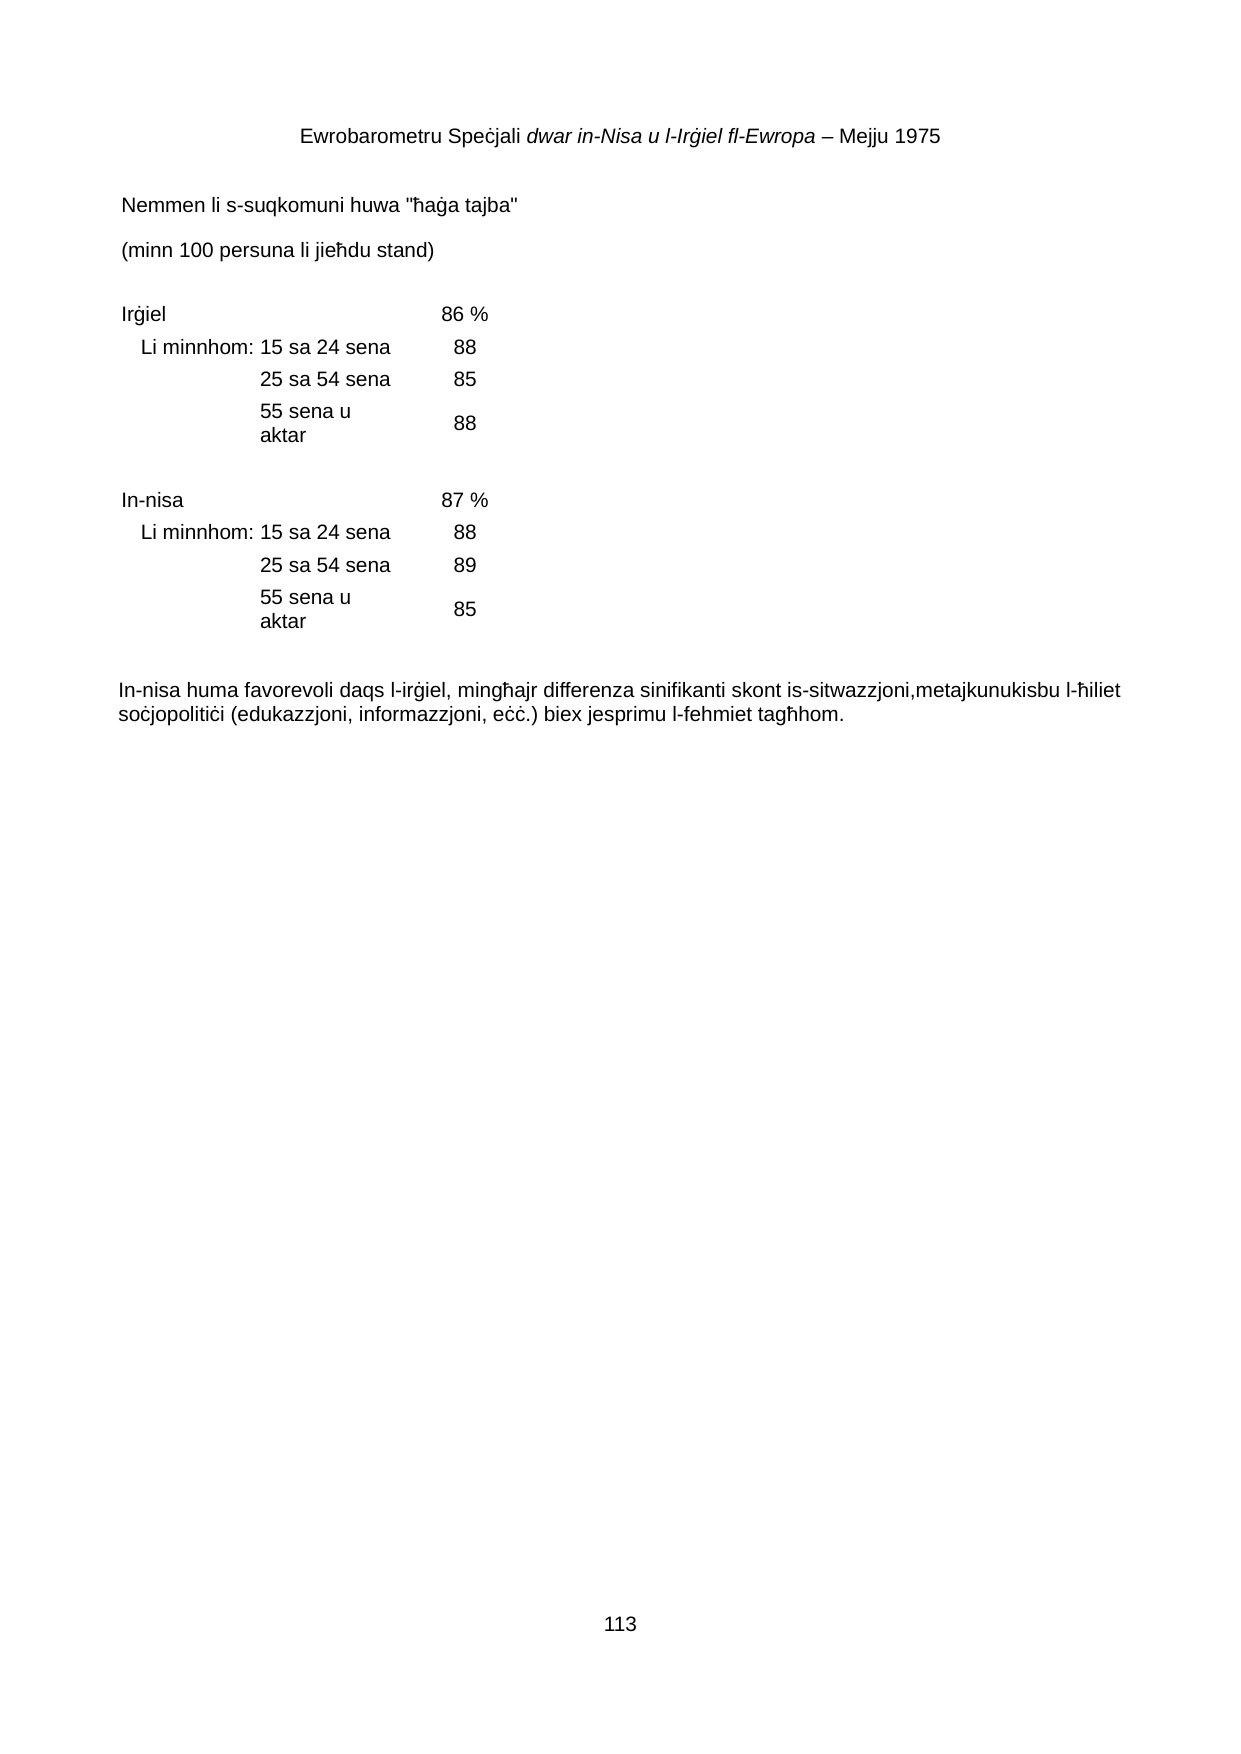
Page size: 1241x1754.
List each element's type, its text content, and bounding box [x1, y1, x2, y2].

table_cell 88 [395, 395, 534, 451]
table_cell In-nisa [118, 484, 257, 516]
table_cell 88 [395, 516, 534, 548]
table_cell 87 % [395, 484, 534, 516]
table_header Nemmen li s-suqkomuni huwa "ħaġa tajba" [118, 178, 534, 233]
table_cell [118, 451, 257, 483]
table_cell [118, 395, 257, 451]
table_cell [395, 451, 534, 483]
table_cell 25 sa 54 sena [257, 363, 395, 395]
table_cell 55 sena u aktar [257, 581, 395, 636]
table_cell 15 sa 24 sena [257, 516, 395, 548]
table_cell 55 sena u aktar [257, 395, 395, 451]
table_cell 85 [395, 363, 534, 395]
table_cell 89 [395, 548, 534, 581]
table_cell Li minnhom: [118, 516, 257, 548]
table_cell [118, 266, 257, 298]
table_cell [118, 548, 257, 581]
table_cell 86 % [395, 298, 534, 330]
table_cell 88 [395, 330, 534, 363]
table_cell [118, 363, 257, 395]
table_cell Li minnhom: [118, 330, 257, 363]
table_cell Irġiel [118, 298, 257, 330]
text In-nisa huma favorevoli daqs l-irġiel, mingħajr differenza sinifikanti skont is-sitwazzjoni,metajkunukisbu l-ħiliet soċjopolitiċi (edukazzjoni, informazzjoni, eċċ.) biex jesprimu l-fehmiet tagħhom. [118, 678, 1122, 726]
table_cell [257, 298, 395, 330]
table_cell 15 sa 24 sena [257, 330, 395, 363]
table_cell [257, 451, 395, 483]
table_cell [395, 266, 534, 298]
table_cell [257, 266, 395, 298]
table_cell (minn 100 persuna li jieħdu stand) [118, 233, 534, 266]
table_cell 85 [395, 581, 534, 636]
table_cell 25 sa 54 sena [257, 548, 395, 581]
table_cell [118, 581, 257, 636]
table_cell [257, 484, 395, 516]
